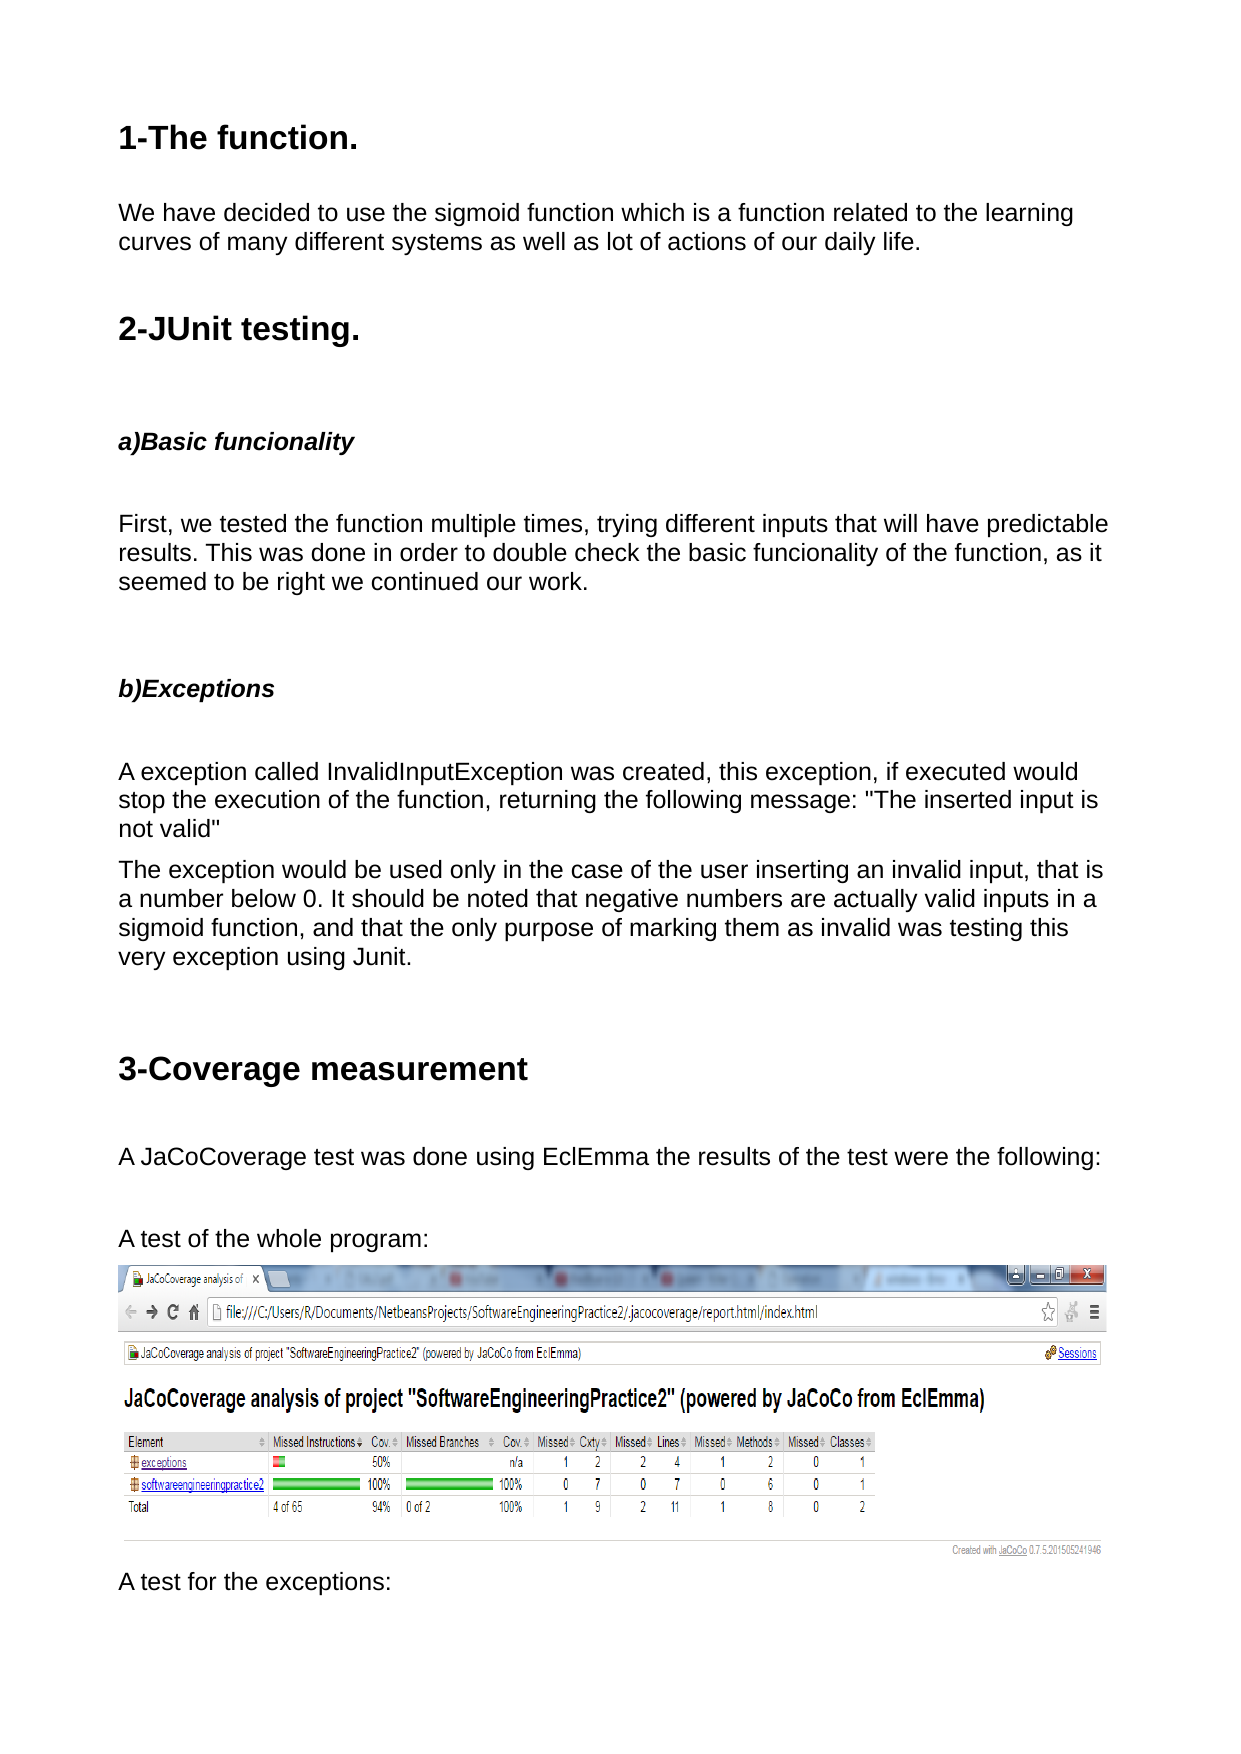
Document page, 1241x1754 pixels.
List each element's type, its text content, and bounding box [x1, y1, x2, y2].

text The exception would be used only in the case of the user inserting an invalid input, that is a number below 0. It should be noted that negative numbers are actually valid inputs in a sigmoid function, and that the only purpose of marking them as invalid was testing this very exception using Junit. [118, 855, 1122, 970]
text We have decided to use the sigmoid function which is a function related to the learning curves of many different systems as well as lot of actions of our daily life. [118, 198, 1122, 256]
picture [118, 1265, 1122, 1567]
subtitle 2-JUnit testing. [118, 309, 1122, 348]
subtitle 3-Coverage measurement [118, 1049, 1122, 1088]
subtitle b)Exceptions [118, 674, 1122, 703]
text First, we tested the function multiple times, trying different inputs that will have predictable results. This was done in order to double check the basic funcionality of the function, as it seemed to be right we continued our work. [118, 509, 1122, 595]
subtitle 1-The function. [118, 118, 1122, 157]
subtitle a)Basic funcionality [118, 427, 1122, 455]
text A exception called InvalidInputException was created, this exception, if executed would stop the execution of the function, returning the following message: "The inserted input is not valid" [118, 757, 1122, 843]
text A JaCoCoverage test was done using EclEmma the results of the test were the following: [118, 1142, 1122, 1170]
text A test of the whole program: [118, 1224, 1122, 1253]
text A test for the exceptions: [118, 1567, 1122, 1595]
